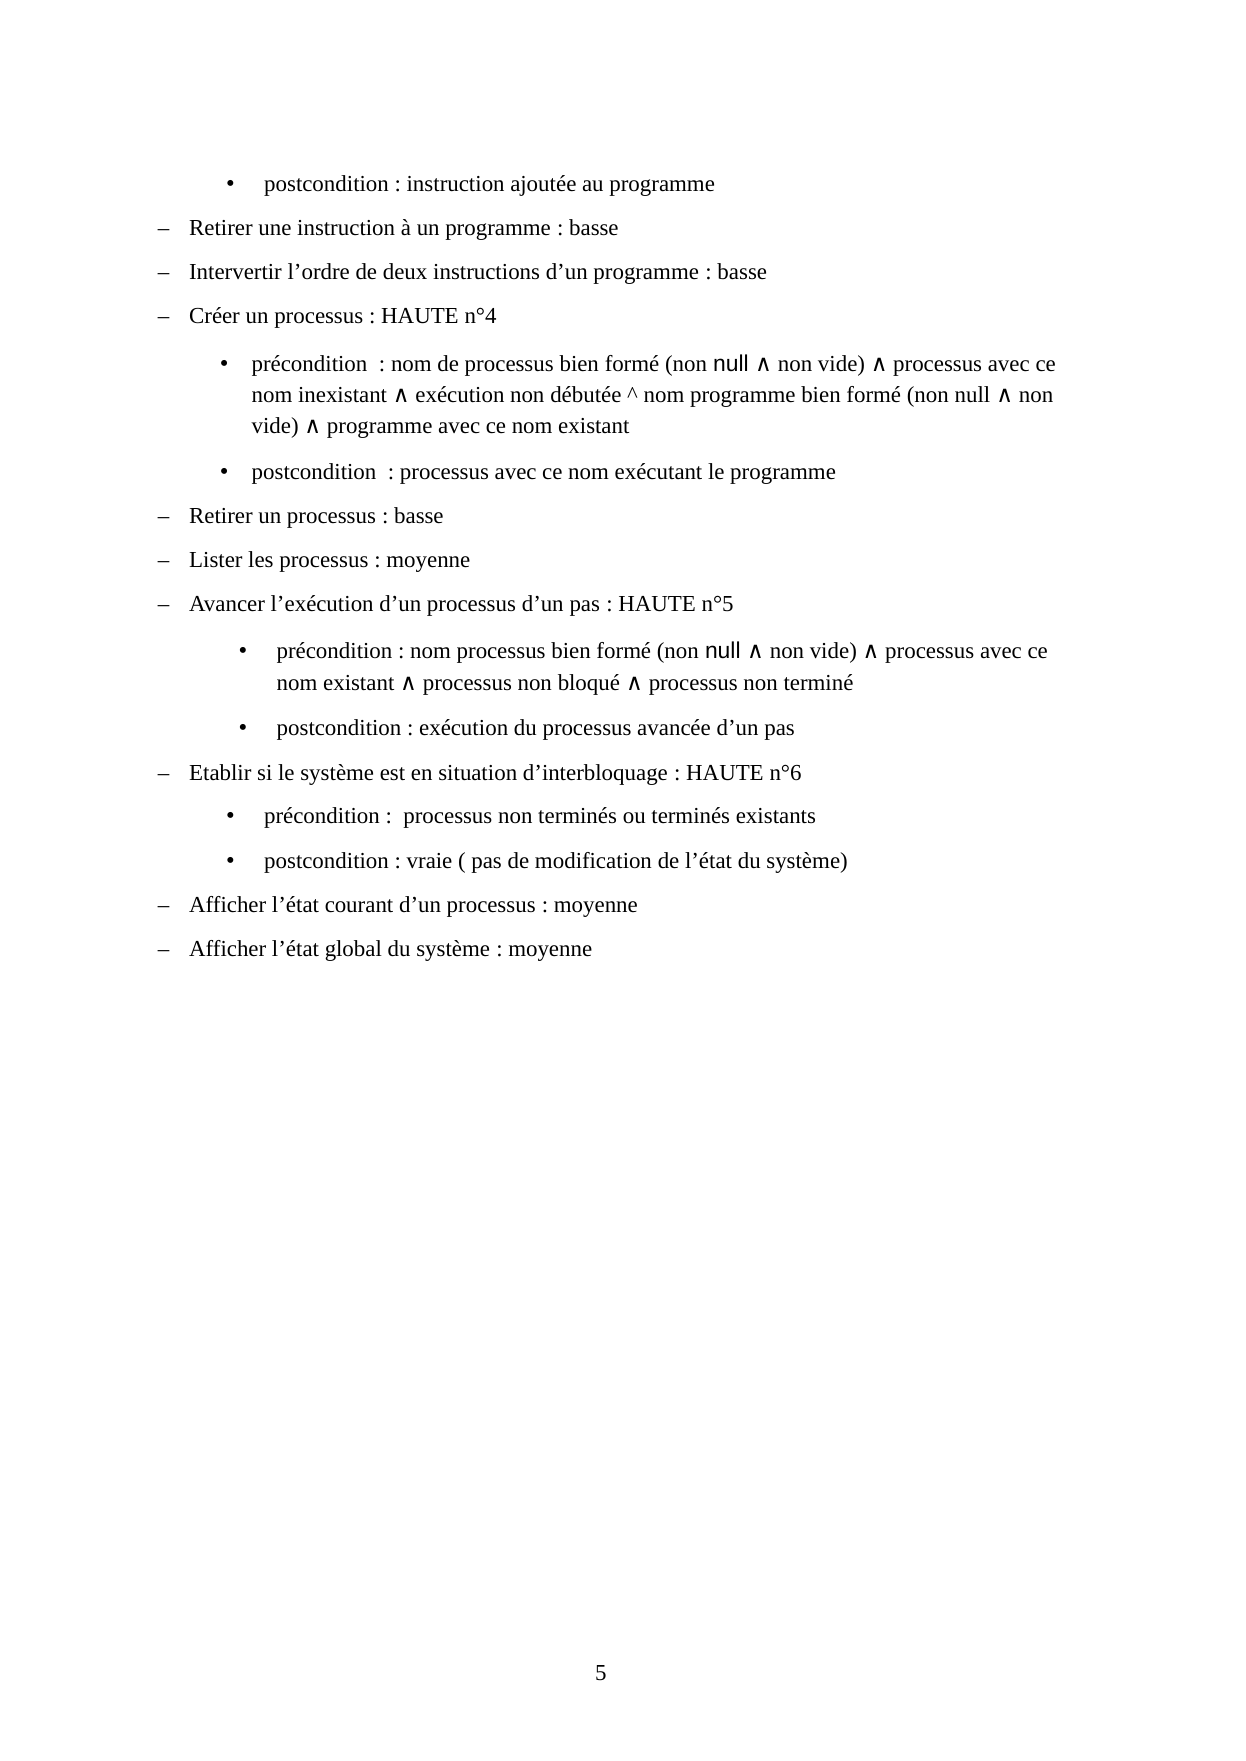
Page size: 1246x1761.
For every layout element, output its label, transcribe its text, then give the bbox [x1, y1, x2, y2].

list postcondition : exécution du processus avancée d’un pas [239, 714, 1075, 741]
list postcondition : instruction ajoutée au programme [226, 170, 1075, 197]
list – Etablir si le système est en situation d’interbloquage : HAUTE n°6 [158, 758, 1075, 785]
list précondition : processus non terminés ou terminés existants [226, 803, 1075, 829]
list précondition : nom de processus bien formé (non null ∧ non vide) ∧ processus avec ce nom inexistant ∧ exécution non débutée ^ nom programme bien formé (non null ∧ non vide) ∧ programme avec ce nom existant [220, 347, 1075, 440]
list – Retirer un processus : basse [158, 502, 1075, 528]
list – Avancer l’exécution d’un processus d’un pas : HAUTE n°5 [158, 590, 1075, 617]
list – Afficher l’état global du système : moyenne [158, 935, 1075, 961]
list postcondition : processus avec ce nom exécutant le programme [220, 458, 1075, 484]
list – Retirer une instruction à un programme : basse [158, 214, 1075, 241]
list – Intervertir l’ordre de deux instructions d’un programme : basse [158, 258, 1075, 285]
list – Afficher l’état courant d’un processus : moyenne [158, 891, 1075, 917]
list – Lister les processus : moyenne [158, 546, 1075, 572]
list précondition : nom processus bien formé (non null ∧ non vide) ∧ processus avec ce nom existant ∧ processus non bloqué ∧ processus non terminé [239, 634, 1075, 697]
list postcondition : vraie ( pas de modification de l’état du système) [226, 847, 1075, 873]
list – Créer un processus : HAUTE n°4 [158, 302, 1075, 329]
